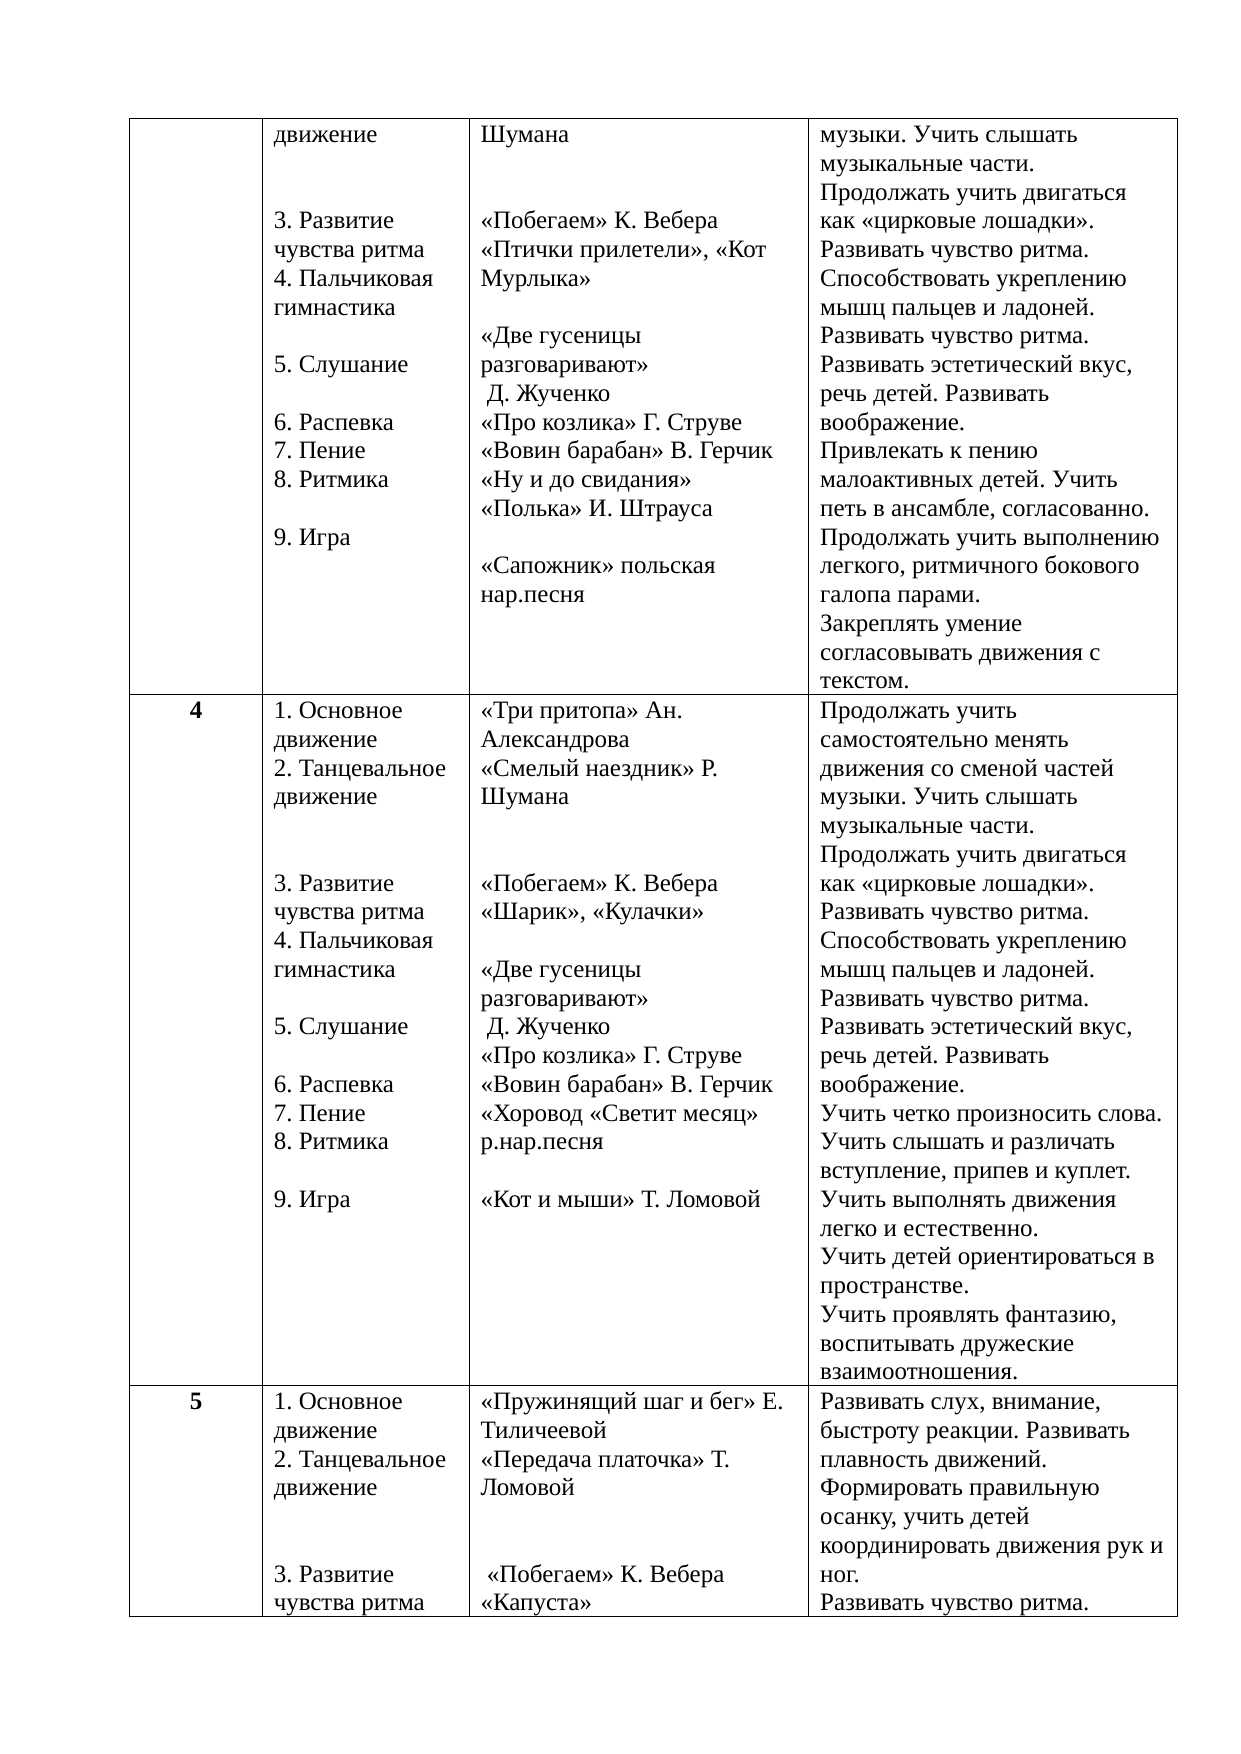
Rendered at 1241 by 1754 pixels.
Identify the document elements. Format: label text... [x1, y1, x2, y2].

table_cell «Три притопа» Ан. Александрова «Смелый наездник» Р. Шумана «Побегаем» К. Вебера «Шарик», «Кулачки» «Две гусеницы разговаривают» Д. Жученко «Про козлика» Г. Струве «Вовин барабан» В. Герчик «Хоровод «Светит месяц» р.нар.песня «Кот и мыши» Т. Ломовой [470, 695, 808, 1385]
table_cell [130, 119, 262, 694]
table_cell музыки. Учить слышать музыкальные части. Продолжать учить двигаться как «цирковые лошадки». Развивать чувство ритма. Способствовать укреплению мышц пальцев и ладоней. Развивать чувство ритма. Развивать эстетический вкус, речь детей. Развивать воображение. Привлекать к пению малоактивных детей. Учить петь в ансамбле, согласованно. Продолжать учить выполнению легкого, ритмичного бокового галопа парами. Закреплять умение согласовывать движения с текстом. [809, 119, 1177, 694]
table_cell 4 [130, 695, 262, 1385]
table_cell движение 3. Развитие чувства ритма 4. Пальчиковая гимнастика 5. Слушание 6. Распевка 7. Пение 8. Ритмика 9. Игра [263, 119, 469, 694]
table_cell Развивать слух, внимание, быстроту реакции. Развивать плавность движений. Формировать правильную осанку, учить детей координировать движения рук и ног. Развивать чувство ритма. [809, 1386, 1177, 1616]
table_cell 1. Основное движение 2. Танцевальное движение 3. Развитие чувства ритма 4. Пальчиковая гимнастика 5. Слушание 6. Распевка 7. Пение 8. Ритмика 9. Игра [263, 695, 469, 1385]
table_cell 5 [130, 1386, 262, 1616]
table_cell Шумана «Побегаем» К. Вебера «Птички прилетели», «Кот Мурлыка» «Две гусеницы разговаривают» Д. Жученко «Про козлика» Г. Струве «Вовин барабан» В. Герчик «Ну и до свидания» «Полька» И. Штрауса «Сапожник» польская нар.песня [470, 119, 808, 694]
table_cell 1. Основное движение 2. Танцевальное движение 3. Развитие чувства ритма [263, 1386, 469, 1616]
table_cell Продолжать учить самостоятельно менять движения со сменой частей музыки. Учить слышать музыкальные части. Продолжать учить двигаться как «цирковые лошадки». Развивать чувство ритма. Способствовать укреплению мышц пальцев и ладоней. Развивать чувство ритма. Развивать эстетический вкус, речь детей. Развивать воображение. Учить четко произносить слова. Учить слышать и различать вступление, припев и куплет. Учить выполнять движения легко и естественно. Учить детей ориентироваться в пространстве. Учить проявлять фантазию, воспитывать дружеские взаимоотношения. [809, 695, 1177, 1385]
table_cell «Пружинящий шаг и бег» Е. Тиличеевой «Передача платочка» Т. Ломовой «Побегаем» К. Вебера «Капуста» [470, 1386, 808, 1616]
